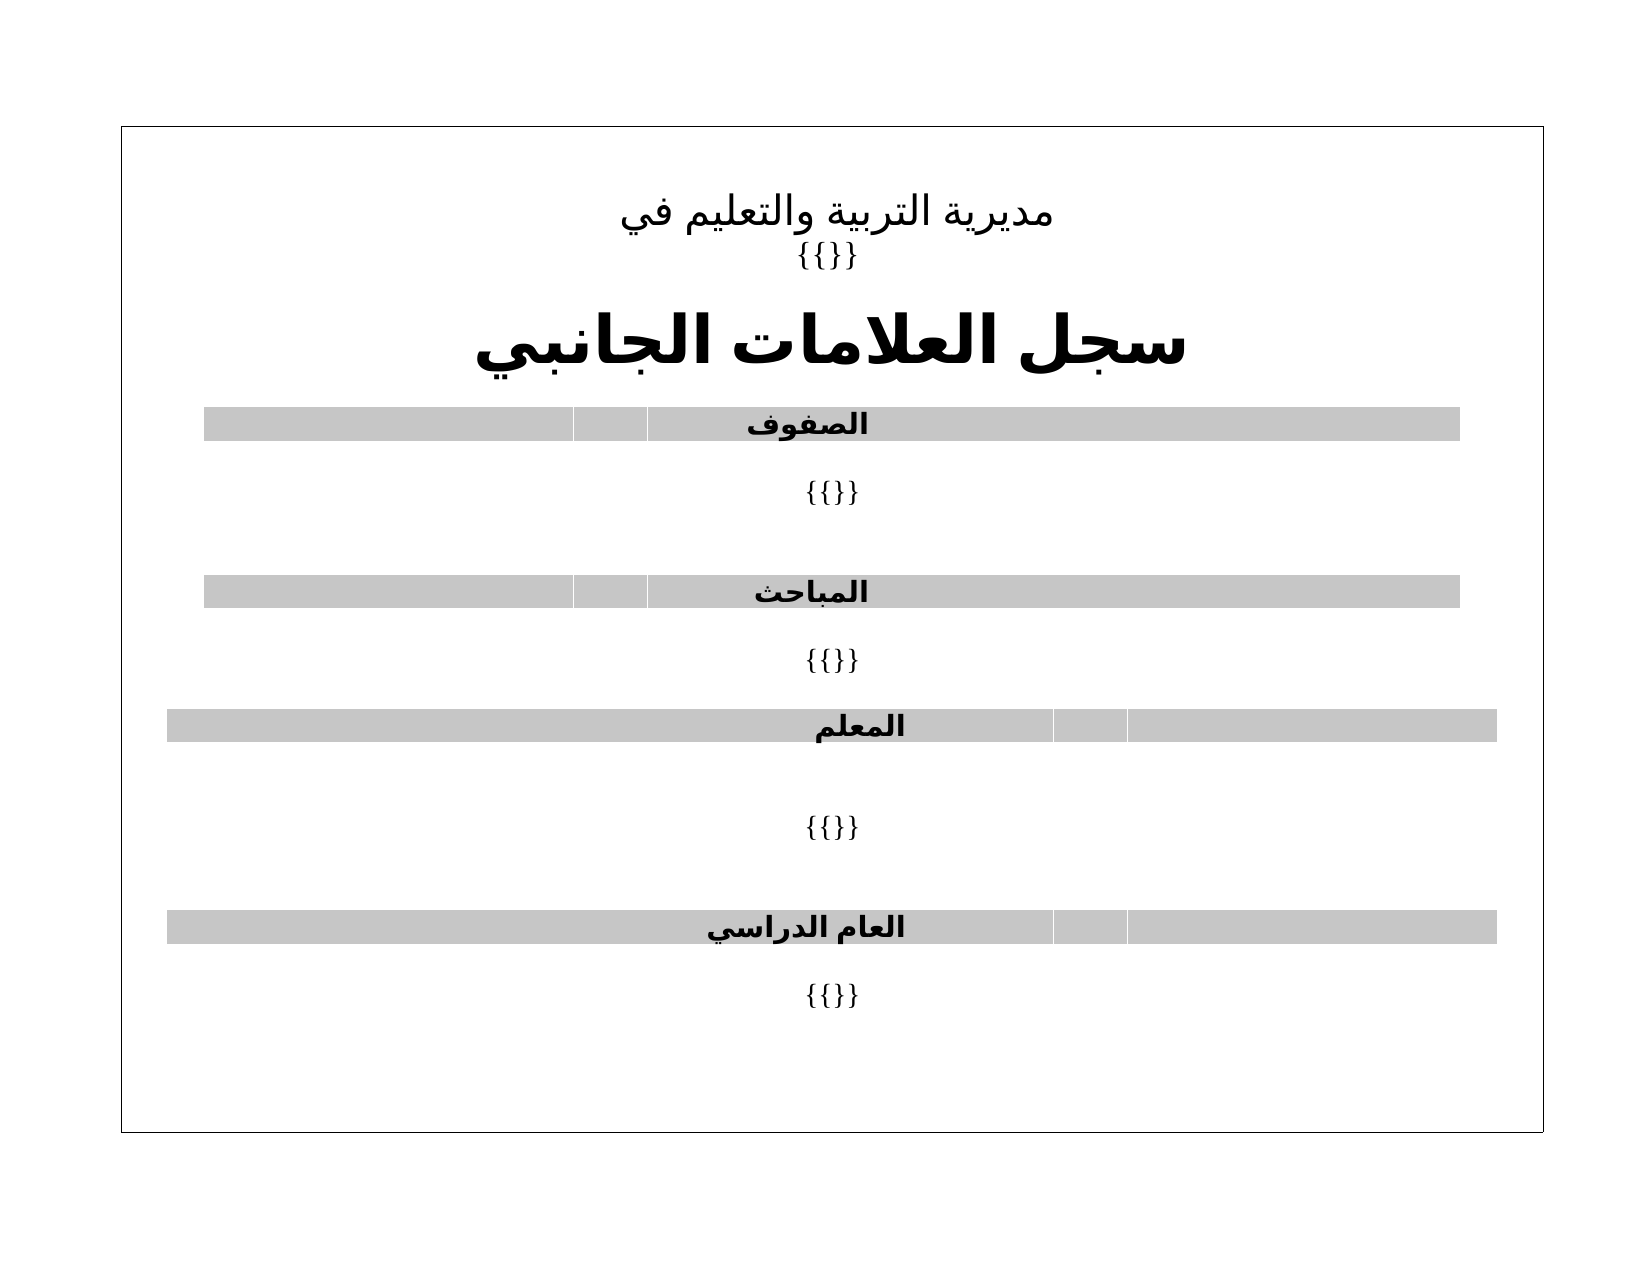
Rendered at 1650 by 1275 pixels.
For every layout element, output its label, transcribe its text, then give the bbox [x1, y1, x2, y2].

text المباحث [124, 575, 1540, 608]
text العام الدراسي [124, 910, 1540, 944]
text {{}} [124, 977, 1540, 1011]
text مديرية التربية والتعليم في [124, 187, 1540, 234]
text {{}} [124, 474, 1540, 508]
text {{}} [124, 234, 1531, 273]
text {{}} [124, 642, 1540, 675]
text {{}} [124, 809, 1540, 843]
text سجل العلامات الجانبي [124, 302, 1540, 378]
text المعلم [124, 709, 1540, 742]
text الصفوف [124, 407, 1540, 441]
